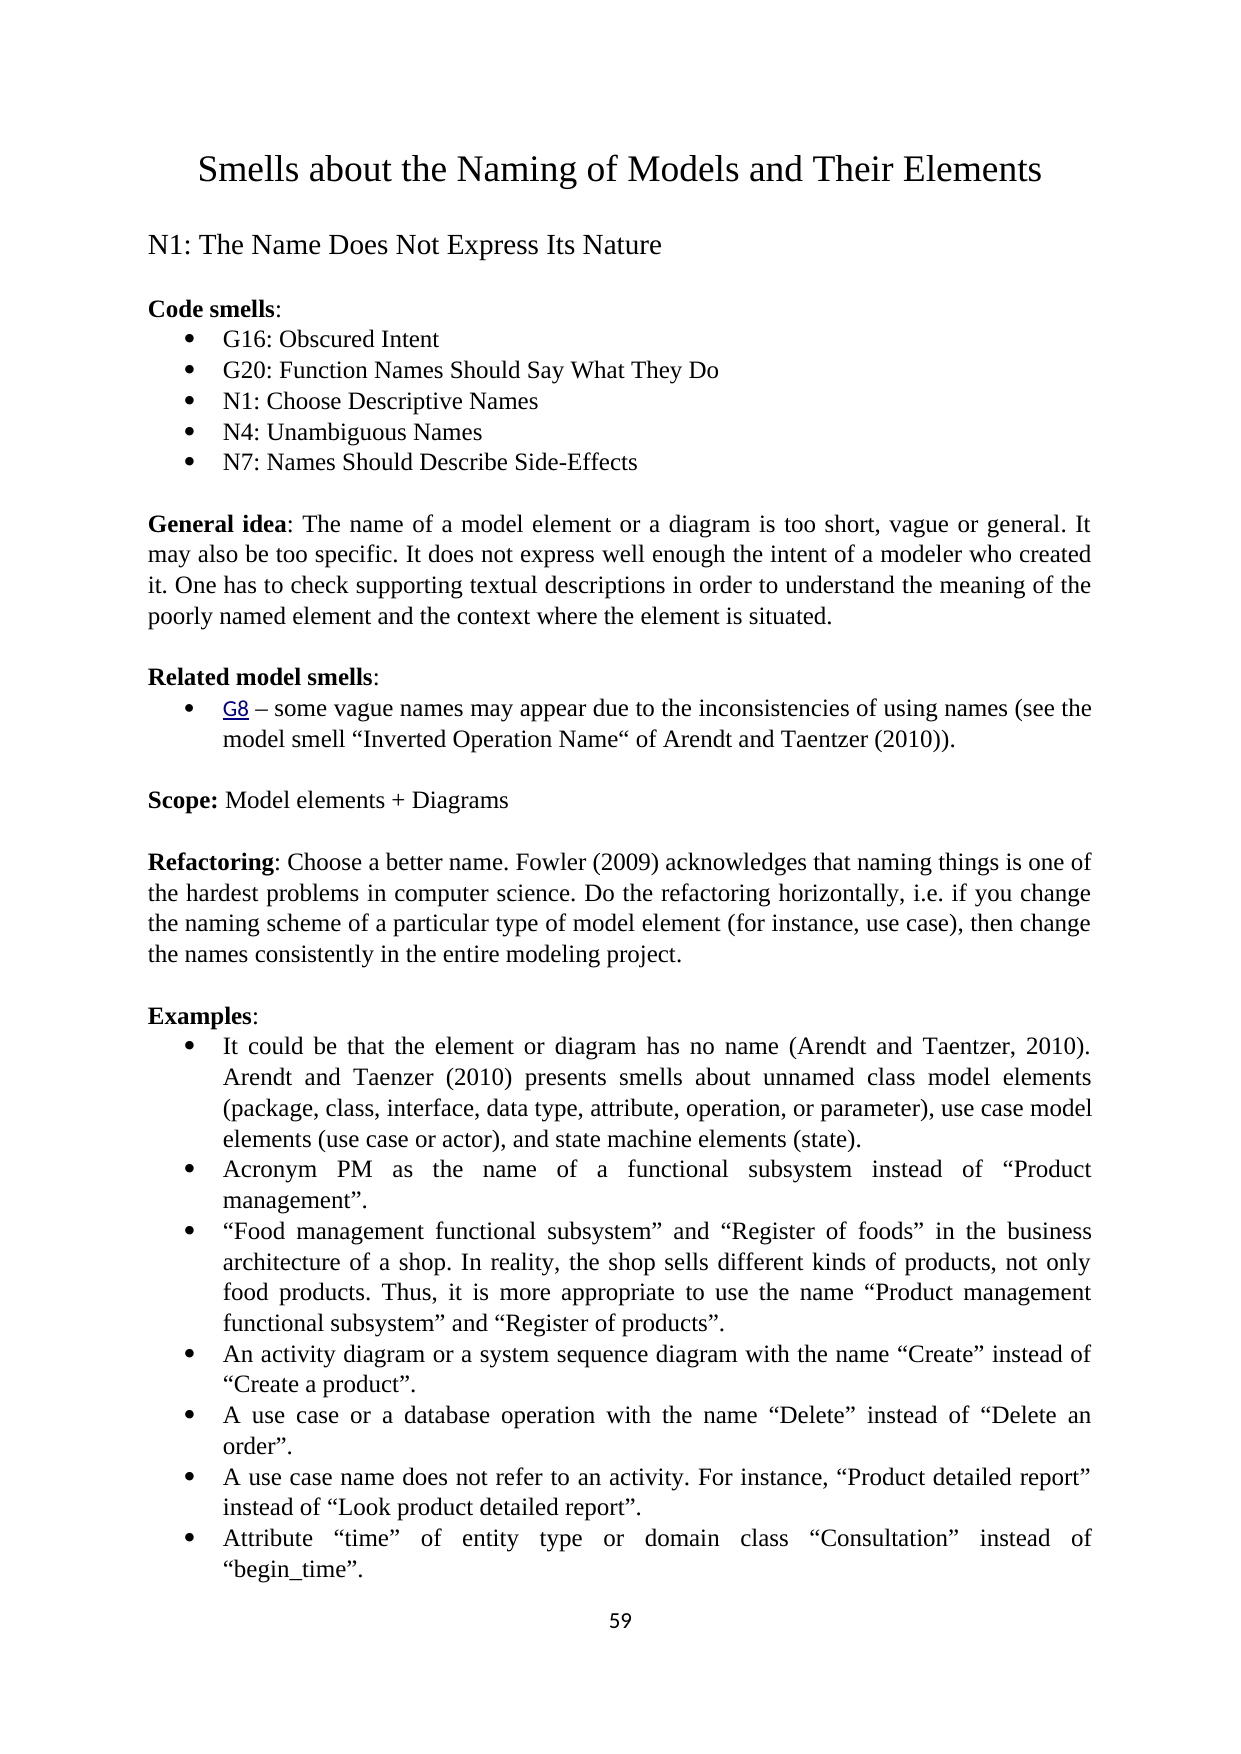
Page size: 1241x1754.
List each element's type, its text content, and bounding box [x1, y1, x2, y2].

list G16: Obscured Intent [185, 324, 1093, 353]
subtitle Smells about the Naming of Models and Their Elements [148, 146, 1093, 189]
text Scope: Model elements + Diagrams [148, 786, 1093, 814]
list An activity diagram or a system sequence diagram with the name “Create” instead of “Create a product”. [185, 1339, 1093, 1398]
list G20: Function Names Should Say What They Do [185, 355, 1093, 384]
text Refactoring: Choose a better name. Fowler (2009) acknowledges that naming things is one of the hardest problems in computer science. Do the refactoring horizontally, i.e. if you change the naming scheme of a particular type of model element (for instance, use case), then change the names consistently in the entire modeling project. [148, 847, 1093, 968]
list G8 – some vague names may appear due to the inconsistencies of using names (see the model smell “Inverted Operation Name“ of Arendt and Taentzer (2010)). [185, 693, 1093, 753]
list N4: Unambiguous Names [185, 417, 1093, 445]
list N7: Names Should Describe Side-Effects [185, 447, 1093, 476]
subtitle N1: The Name Does Not Express Its Nature [148, 227, 1093, 261]
list “Food management functional subsystem” and “Register of foods” in the business architecture of a shop. In reality, the shop sells different kinds of products, not only food products. Thus, it is more appropriate to use the name “Product management functional subsystem” and “Register of products”. [185, 1216, 1093, 1337]
list Acronym PM as the name of a functional subsystem instead of “Product management”. [185, 1154, 1093, 1214]
text Code smells: [148, 294, 1093, 322]
list N1: Choose Descriptive Names [185, 386, 1093, 414]
text Related model smells: [148, 662, 1093, 691]
list It could be that the element or diagram has no name (Arendt and Taentzer, 2010). Arendt and Taenzer (2010) presents smells about unnamed class model elements (package, class, interface, data type, attribute, operation, or parameter), use case model elements (use case or actor), and state machine elements (state). [185, 1031, 1093, 1152]
list Attribute “time” of entity type or domain class “Consultation” instead of “begin_time”. [185, 1523, 1093, 1583]
list A use case name does not refer to an activity. For instance, “Product detailed report” instead of “Look product detailed report”. [185, 1462, 1093, 1521]
text General idea: The name of a model element or a diagram is too short, vague or general. It may also be too specific. It does not express well enough the intent of a modeler who created it. One has to check supporting textual descriptions in order to understand the meaning of the poorly named element and the context where the element is situated. [148, 509, 1093, 630]
text Examples: [148, 1001, 1093, 1029]
list A use case or a database operation with the name “Delete” instead of “Delete an order”. [185, 1400, 1093, 1460]
